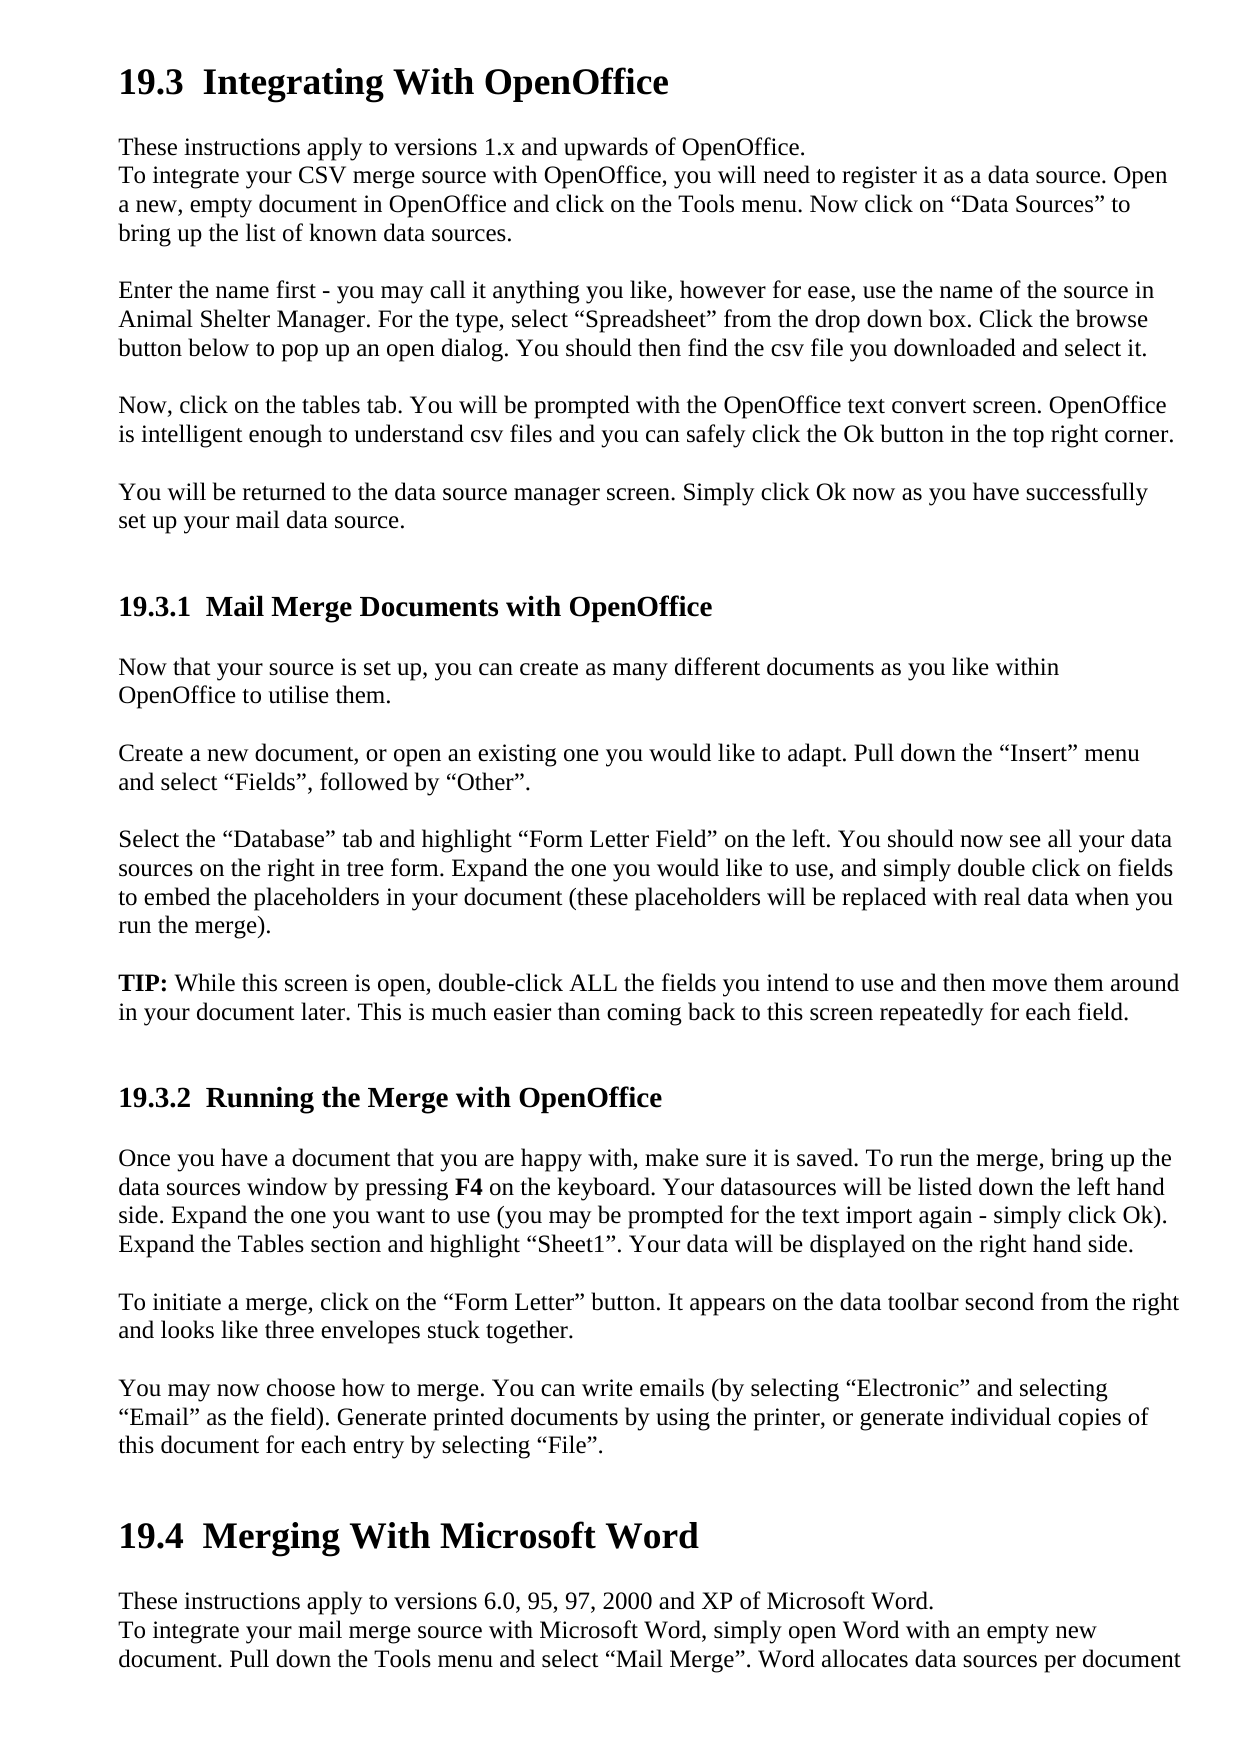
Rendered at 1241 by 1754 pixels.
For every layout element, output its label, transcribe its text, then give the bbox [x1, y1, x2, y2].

text You will be returned to the data source manager screen. Simply click Ok now as you have successfully set up your mail data source. [118, 477, 1181, 534]
subtitle Merging With Microsoft Word [118, 1514, 1181, 1557]
subtitle Running the Merge with OpenOffice [118, 1080, 1181, 1113]
subtitle Mail Merge Documents with OpenOffice [118, 589, 1181, 622]
text To integrate your mail merge source with Microsoft Word, simply open Word with an empty new document. Pull down the Tools menu and select “Mail Merge”. Word allocates data sources per document [118, 1615, 1181, 1672]
text Now that your source is set up, you can create as many different documents as you like within OpenOffice to utilise them. [118, 652, 1181, 709]
text Now, click on the tables tab. You will be prompted with the OpenOffice text convert screen. OpenOffice is intelligent enough to understand csv files and you can safely click the Ok button in the top right corner. [118, 390, 1181, 448]
text TIP: While this screen is open, double-click ALL the fields you intend to use and then move them around in your document later. This is much easier than coming back to this screen repeatedly for each field. [118, 968, 1181, 1025]
subtitle Integrating With OpenOffice [118, 59, 1181, 102]
text These instructions apply to versions 6.0, 95, 97, 2000 and XP of Microsoft Word. [118, 1586, 1181, 1615]
text You may now choose how to merge. You can write emails (by selecting “Electronic” and selecting “Email” as the field). Generate printed documents by using the printer, or generate individual copies of this document for each entry by selecting “File”. [118, 1373, 1181, 1459]
text Enter the name first - you may call it anything you like, however for ease, use the name of the source in Animal Shelter Manager. For the type, select “Spreadsheet” from the drop down box. Click the browse button below to pop up an open dialog. You should then find the csv file you downloaded and select it. [118, 275, 1181, 362]
text To initiate a merge, click on the “Form Letter” button. It appears on the data toolbar second from the right and looks like three envelopes stuck together. [118, 1287, 1181, 1344]
text Once you have a document that you are happy with, make sure it is saved. To run the merge, bring up the data sources window by pressing F4 on the keyboard. Your datasources will be listed down the left hand side. Expand the one you want to use (you may be prompted for the text import again - simply click Ok). Expand the Tables section and highlight “Sheet1”. Your data will be displayed on the right hand side. [118, 1143, 1181, 1258]
text These instructions apply to versions 1.x and upwards of OpenOffice. [118, 132, 1181, 160]
text Create a new document, or open an existing one you would like to adapt. Pull down the “Insert” menu and select “Fields”, followed by “Other”. [118, 738, 1181, 795]
text To integrate your CSV merge source with OpenOffice, you will need to register it as a data source. Open a new, empty document in OpenOffice and click on the Tools menu. Now click on “Data Sources” to bring up the list of known data sources. [118, 160, 1181, 247]
text Select the “Database” tab and highlight “Form Letter Field” on the left. You should now see all your data sources on the right in tree form. Expand the one you would like to use, and simply double click on fields to embed the placeholders in your document (these placeholders will be replaced with real data when you run the merge). [118, 824, 1181, 939]
